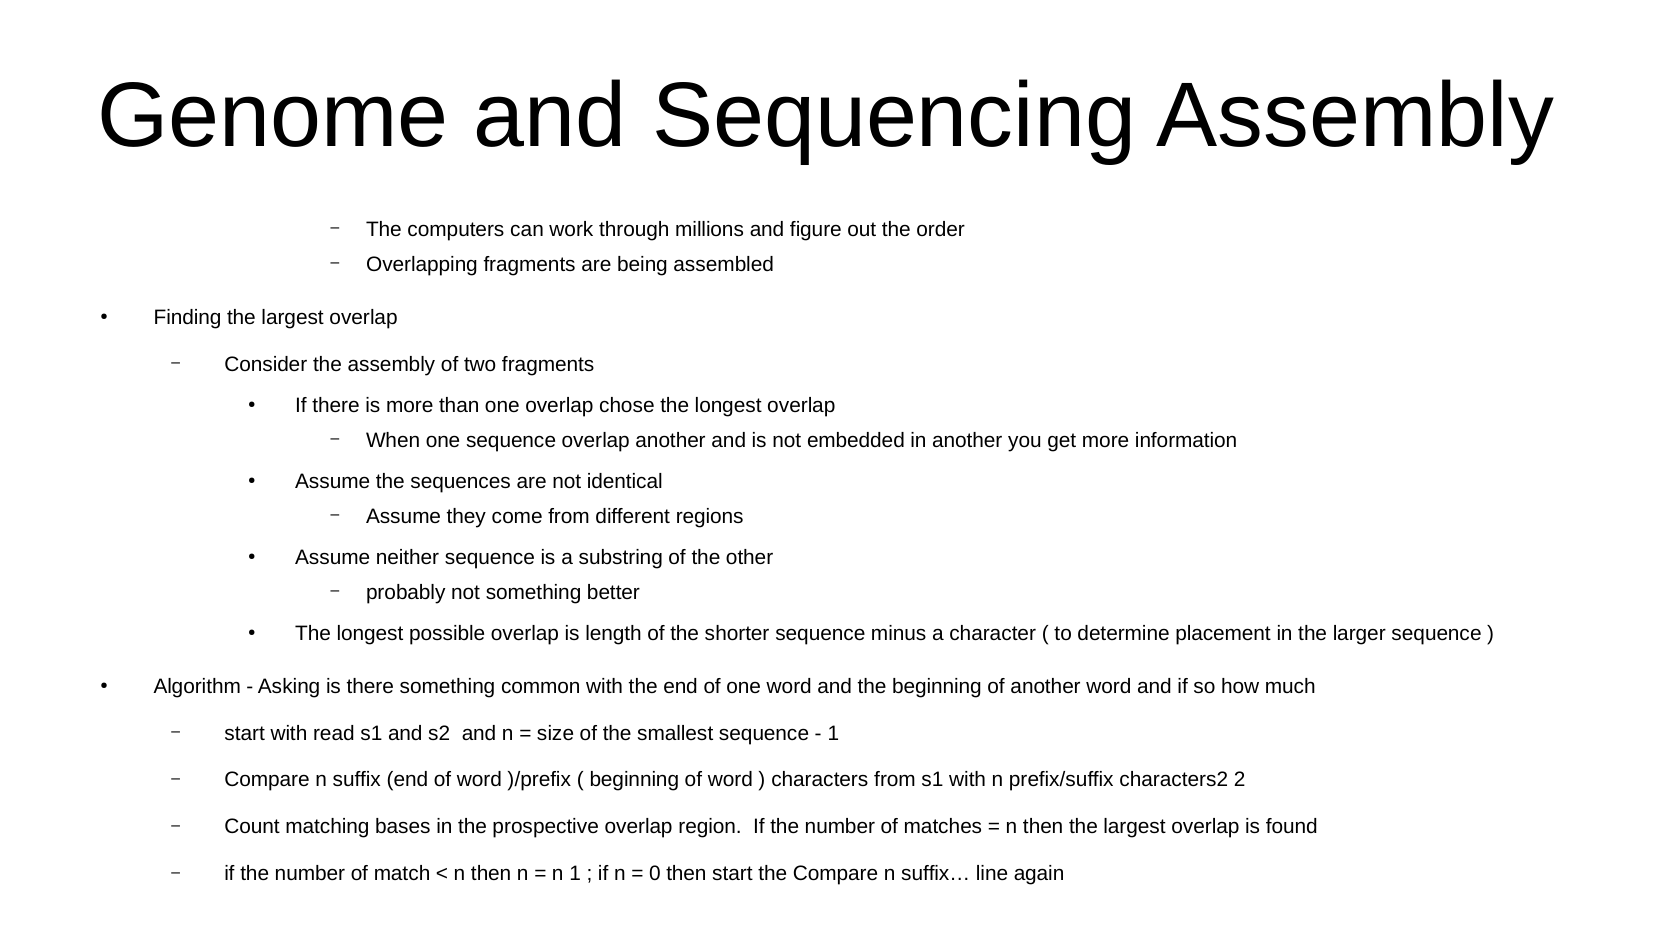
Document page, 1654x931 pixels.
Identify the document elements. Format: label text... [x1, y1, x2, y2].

list The computers can work through millions and figure out the order Overlapping fragments are being assembled Finding the largest overlap Consider the assembly of two fragments If there is more than one overlap chose the longest overlap When one sequence overlap another and is not embedded in another you get more information Assume the sequences are not identical Assume they come from different regions Assume neither sequence is a substring of the other probably not something better The longest possible overlap is length of the shorter sequence minus a character ( to determine placement in the larger sequence ) Algorithm - Asking is there something common with the end of one word and the beginning of another word and if so how much start with read s1 and s2 and n = size of the smallest sequence - 1 Compare n suffix (end of word )/prefix ( beginning of word ) characters from s1 with n prefix/suffix characters2 2 Count matching bases in the prospective overlap region. If the number of matches = n then the largest overlap is found if the number of match < n then n = n 1 ; if n = 0 then start the Compare n suffix… line again [82, 217, 1636, 916]
title Genome and Sequencing Assembly [82, 37, 1571, 193]
